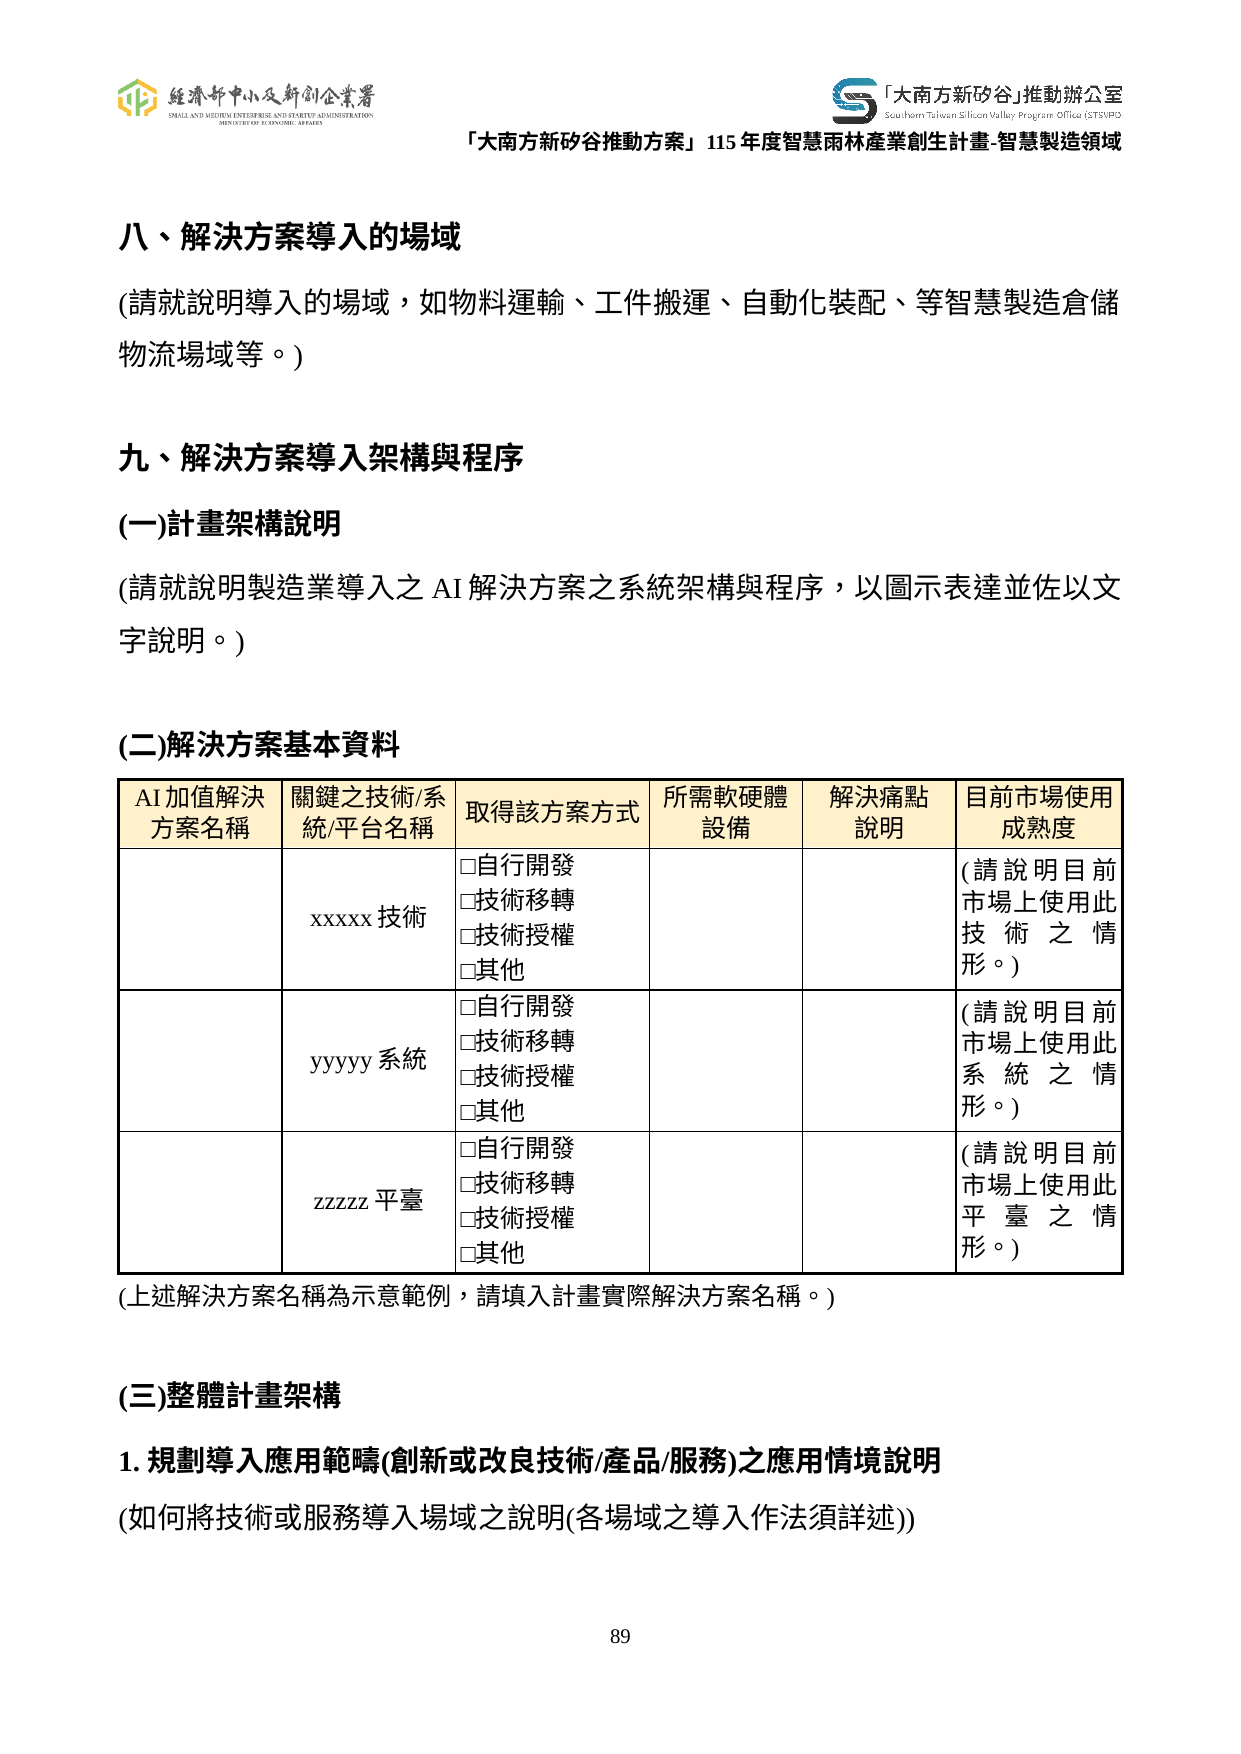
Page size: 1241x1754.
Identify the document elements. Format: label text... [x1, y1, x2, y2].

table_header 所需軟硬體設備 [650, 781, 802, 847]
table_cell [120, 991, 281, 1131]
subtitle 1. 規劃導入應用範疇(創新或改良技術/產品/服務)之應用情境說明 [118, 1429, 1122, 1482]
table_cell [120, 1132, 281, 1272]
table_cell (請說明目前市場上使用此平臺之情形。) [957, 1132, 1121, 1272]
table_cell [803, 991, 955, 1131]
subtitle 八、解決方案導入的場域 [118, 207, 1122, 259]
text (如何將技術或服務導入場域之說明(各場域之導入作法須詳述)) [118, 1487, 1122, 1539]
table_cell [803, 1132, 955, 1272]
subtitle (一)計畫架構說明 [118, 493, 1122, 545]
table_cell □自行開發 □技術移轉 □技術授權 □其他 [456, 849, 649, 989]
table_header 取得該方案方式 [456, 781, 649, 847]
table_cell yyyyy系統 [283, 991, 455, 1131]
text (上述解決方案名稱為示意範例，請填入計畫實際解決方案名稱。) [118, 1275, 1122, 1313]
table_cell [803, 849, 955, 989]
text (請就說明導入的場域，如物料運輸、工件搬運、自動化裝配、等智慧製造倉儲物流場域等。) [118, 272, 1122, 376]
table_cell □自行開發 □技術移轉 □技術授權 □其他 [456, 991, 649, 1131]
table_header AI加值解決方案名稱 [120, 781, 281, 847]
table_header 解決痛點 說明 [803, 781, 955, 847]
table_cell zzzzz平臺 [283, 1132, 455, 1272]
subtitle 九、解決方案導入架構與程序 [118, 428, 1122, 480]
table_cell (請說明目前市場上使用此系統之情形。) [957, 991, 1121, 1131]
table_cell □自行開發 □技術移轉 □技術授權 □其他 [456, 1132, 649, 1272]
table_header 目前市場使用成熟度 [957, 781, 1121, 847]
table_cell [120, 849, 281, 989]
subtitle (二)解決方案基本資料 [118, 713, 1122, 766]
table_header 關鍵之技術/系統/平台名稱 [283, 781, 455, 847]
table_cell [650, 1132, 802, 1272]
table_cell xxxxx技術 [283, 849, 455, 989]
text (請就說明製造業導入之AI解決方案之系統架構與程序，以圖示表達並佐以文字說明。) [118, 557, 1122, 661]
table_cell [650, 991, 802, 1131]
subtitle (三)整體計畫架構 [118, 1365, 1122, 1417]
table_cell (請說明目前市場上使用此技術之情形。) [957, 849, 1121, 989]
table_cell [650, 849, 802, 989]
